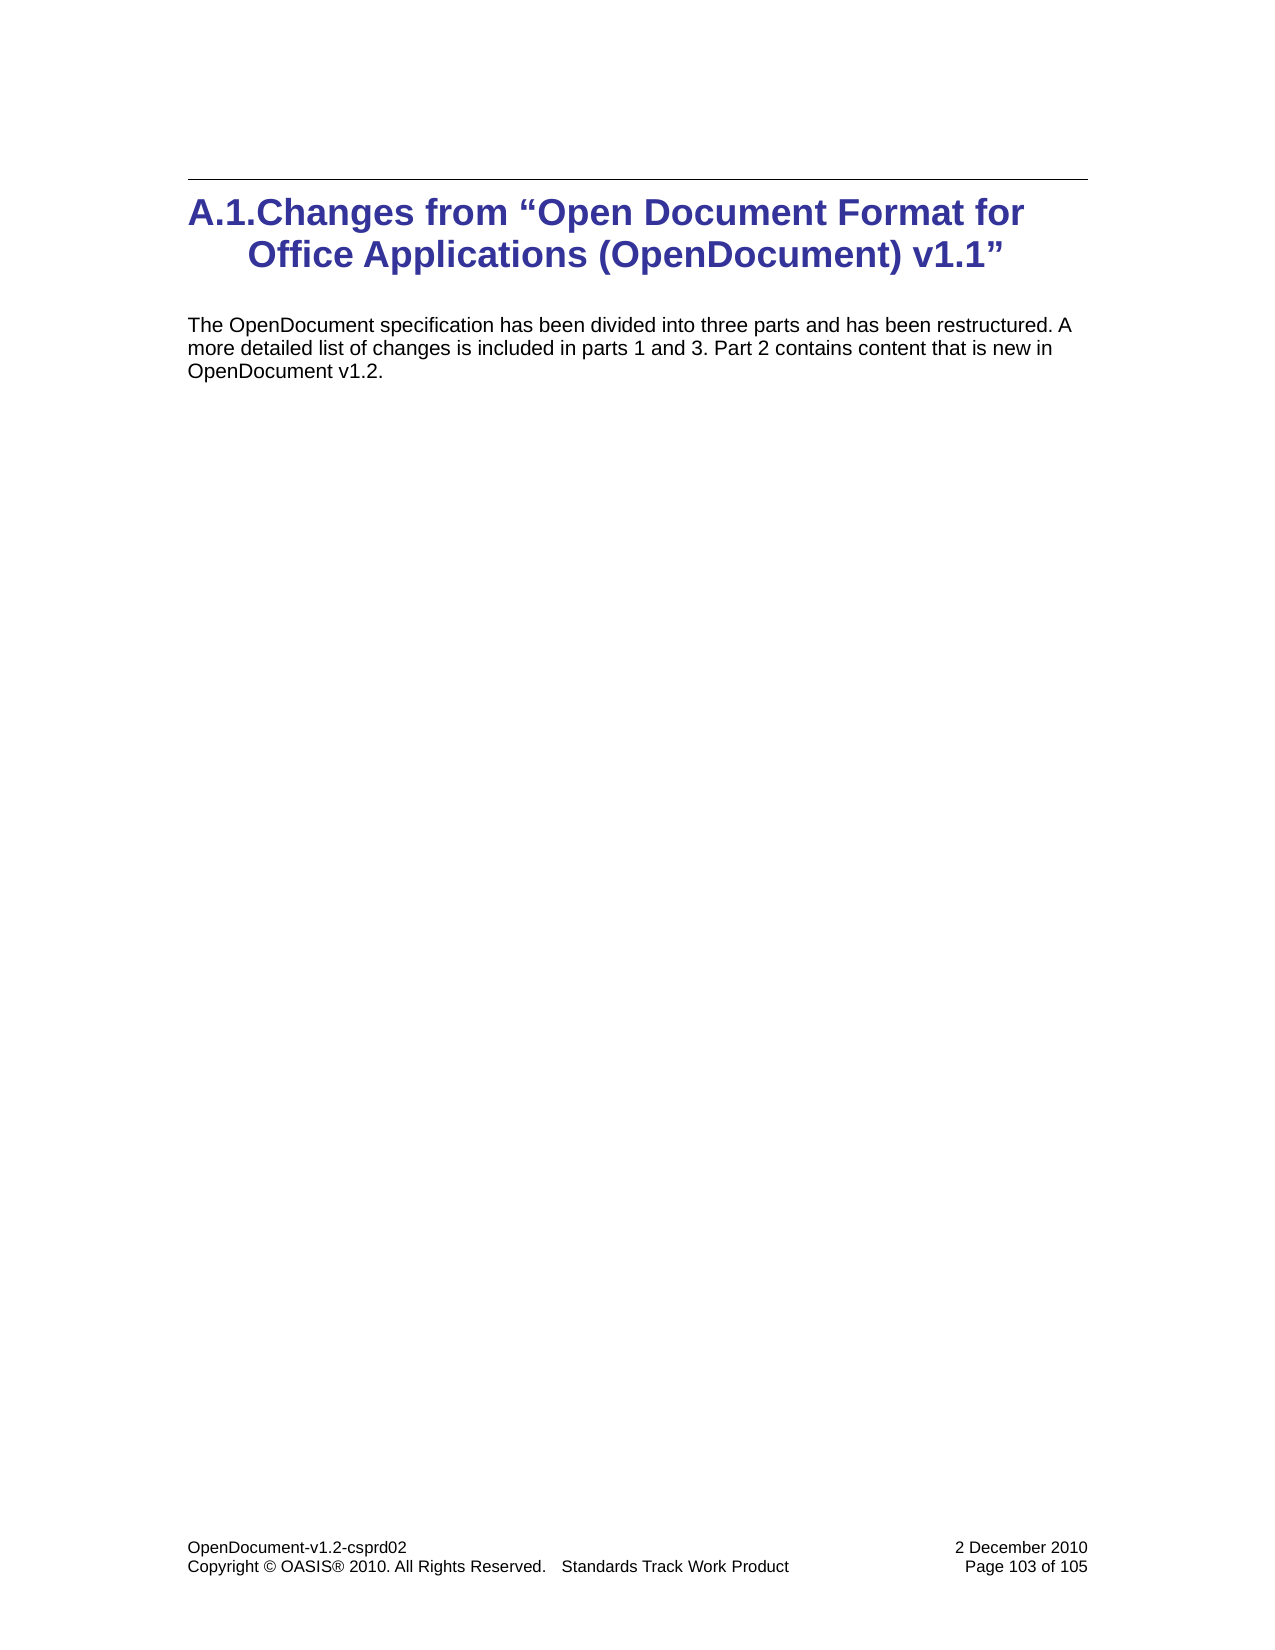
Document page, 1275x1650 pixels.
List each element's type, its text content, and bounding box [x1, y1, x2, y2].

text The OpenDocument specification has been divided into three parts and has been restructured. A more detailed list of changes is included in parts 1 and 3. Part 2 contains content that is new in OpenDocument v1.2. [187, 313, 1088, 383]
